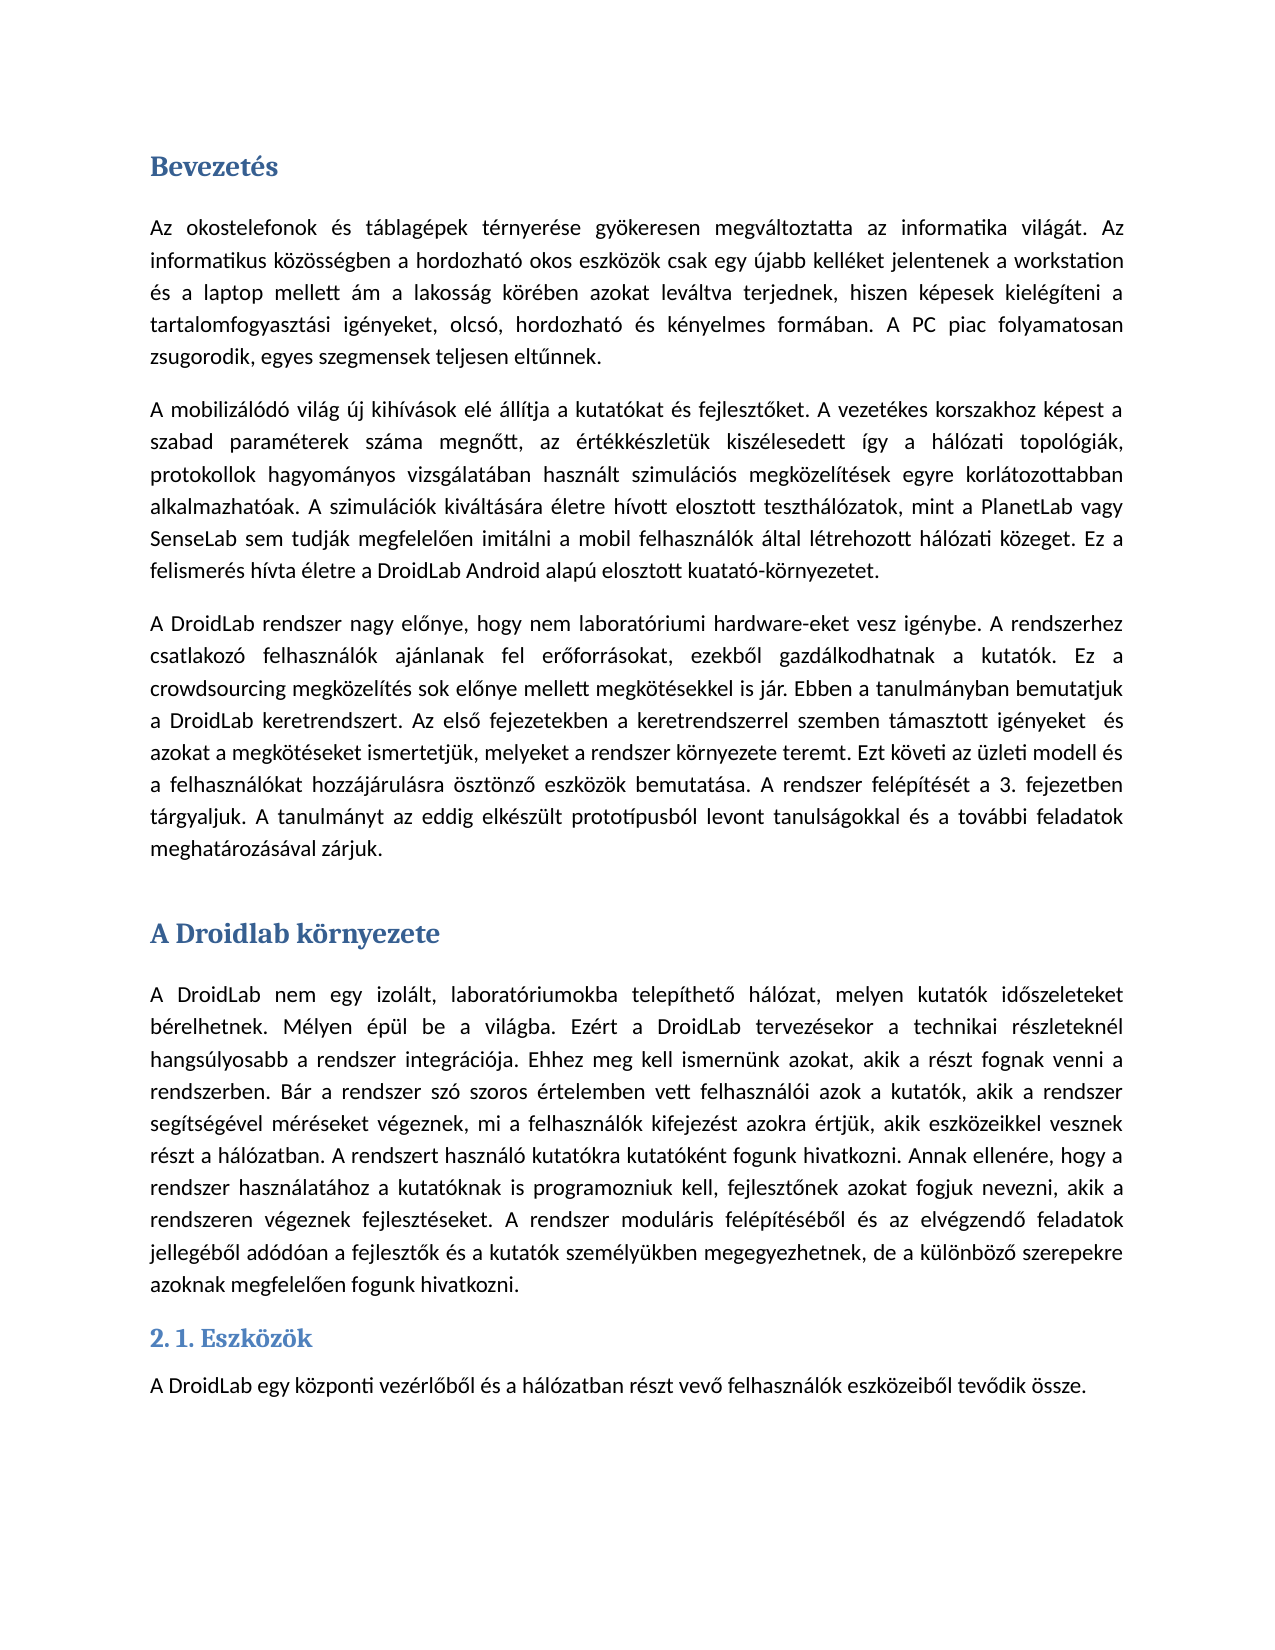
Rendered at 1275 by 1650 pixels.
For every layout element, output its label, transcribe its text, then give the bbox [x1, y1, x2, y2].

text A DroidLab egy központi vezérlőből és a hálózatban részt vevő felhasználók eszközeiből tevődik össze. [150, 1371, 1125, 1399]
text A DroidLab nem egy izolált, laboratóriumokba telepíthető hálózat, melyen kutatók időszeleteket bérelhetnek. Mélyen épül be a világba. Ezért a DroidLab tervezésekor a technikai részleteknél hangsúlyosabb a rendszer integrációja. Ehhez meg kell ismernünk azokat, akik a részt fognak venni a rendszerben. Bár a rendszer szó szoros értelemben vett felhasználói azok a kutatók, akik a rendszer segítségével méréseket végeznek, mi a felhasználók kifejezést azokra értjük, akik eszközeikkel vesznek részt a hálózatban. A rendszert használó kutatókra kutatóként fogunk hivatkozni. Annak ellenére, hogy a rendszer használatához a kutatóknak is programozniuk kell, fejlesztőnek azokat fogjuk nevezni, akik a rendszeren végeznek fejlesztéseket. A rendszer moduláris felépítéséből és az elvégzendő feladatok jellegéből adódóan a fejlesztők és a kutatók személyükben megegyezhetnek, de a különböző szerepekre azoknak megfelelően fogunk hivatkozni. [150, 980, 1125, 1298]
subtitle A Droidlab környezete [150, 917, 1125, 950]
subtitle Bevezetés [150, 150, 1125, 183]
subtitle 2. 1. Eszközök [150, 1323, 1125, 1354]
text A mobilizálódó világ új kihívások elé állítja a kutatókat és fejlesztőket. A vezetékes korszakhoz képest a szabad paraméterek száma megnőtt, az értékkészletük kiszélesedett így a hálózati topológiák, protokollok hagyományos vizsgálatában használt szimulációs megközelítések egyre korlátozottabban alkalmazhatóak. A szimulációk kiváltására életre hívott elosztott teszthálózatok, mint a PlanetLab vagy SenseLab sem tudják megfelelően imitálni a mobil felhasználók által létrehozott hálózati közeget. Ez a felismerés hívta életre a DroidLab Android alapú elosztott kuatató-környezetet. [150, 395, 1125, 584]
text A DroidLab rendszer nagy előnye, hogy nem laboratóriumi hardware-eket vesz igénybe. A rendszerhez csatlakozó felhasználók ajánlanak fel erőforrásokat, ezekből gazdálkodhatnak a kutatók. Ez a crowdsourcing megközelítés sok előnye mellett megkötésekkel is jár. Ebben a tanulmányban bemutatjuk a DroidLab keretrendszert. Az első fejezetekben a keretrendszerrel szemben támasztott igényeket és azokat a megkötéseket ismertetjük, melyeket a rendszer környezete teremt. Ezt követi az üzleti modell és a felhasználókat hozzájárulásra ösztönző eszközök bemutatása. A rendszer felépítését a 3. fejezetben tárgyaljuk. A tanulmányt az eddig elkészült prototípusból levont tanulságokkal és a további feladatok meghatározásával zárjuk. [150, 609, 1125, 863]
text Az okostelefonok és táblagépek térnyerése gyökeresen megváltoztatta az informatika világát. Az informatikus közösségben a hordozható okos eszközök csak egy újabb kelléket jelentenek a workstation és a laptop mellett ám a lakosság körében azokat leváltva terjednek, hiszen képesek kielégíteni a tartalomfogyasztási igényeket, olcsó, hordozható és kényelmes formában. A PC piac folyamatosan zsugorodik, egyes szegmensek teljesen eltűnnek. [150, 213, 1125, 370]
